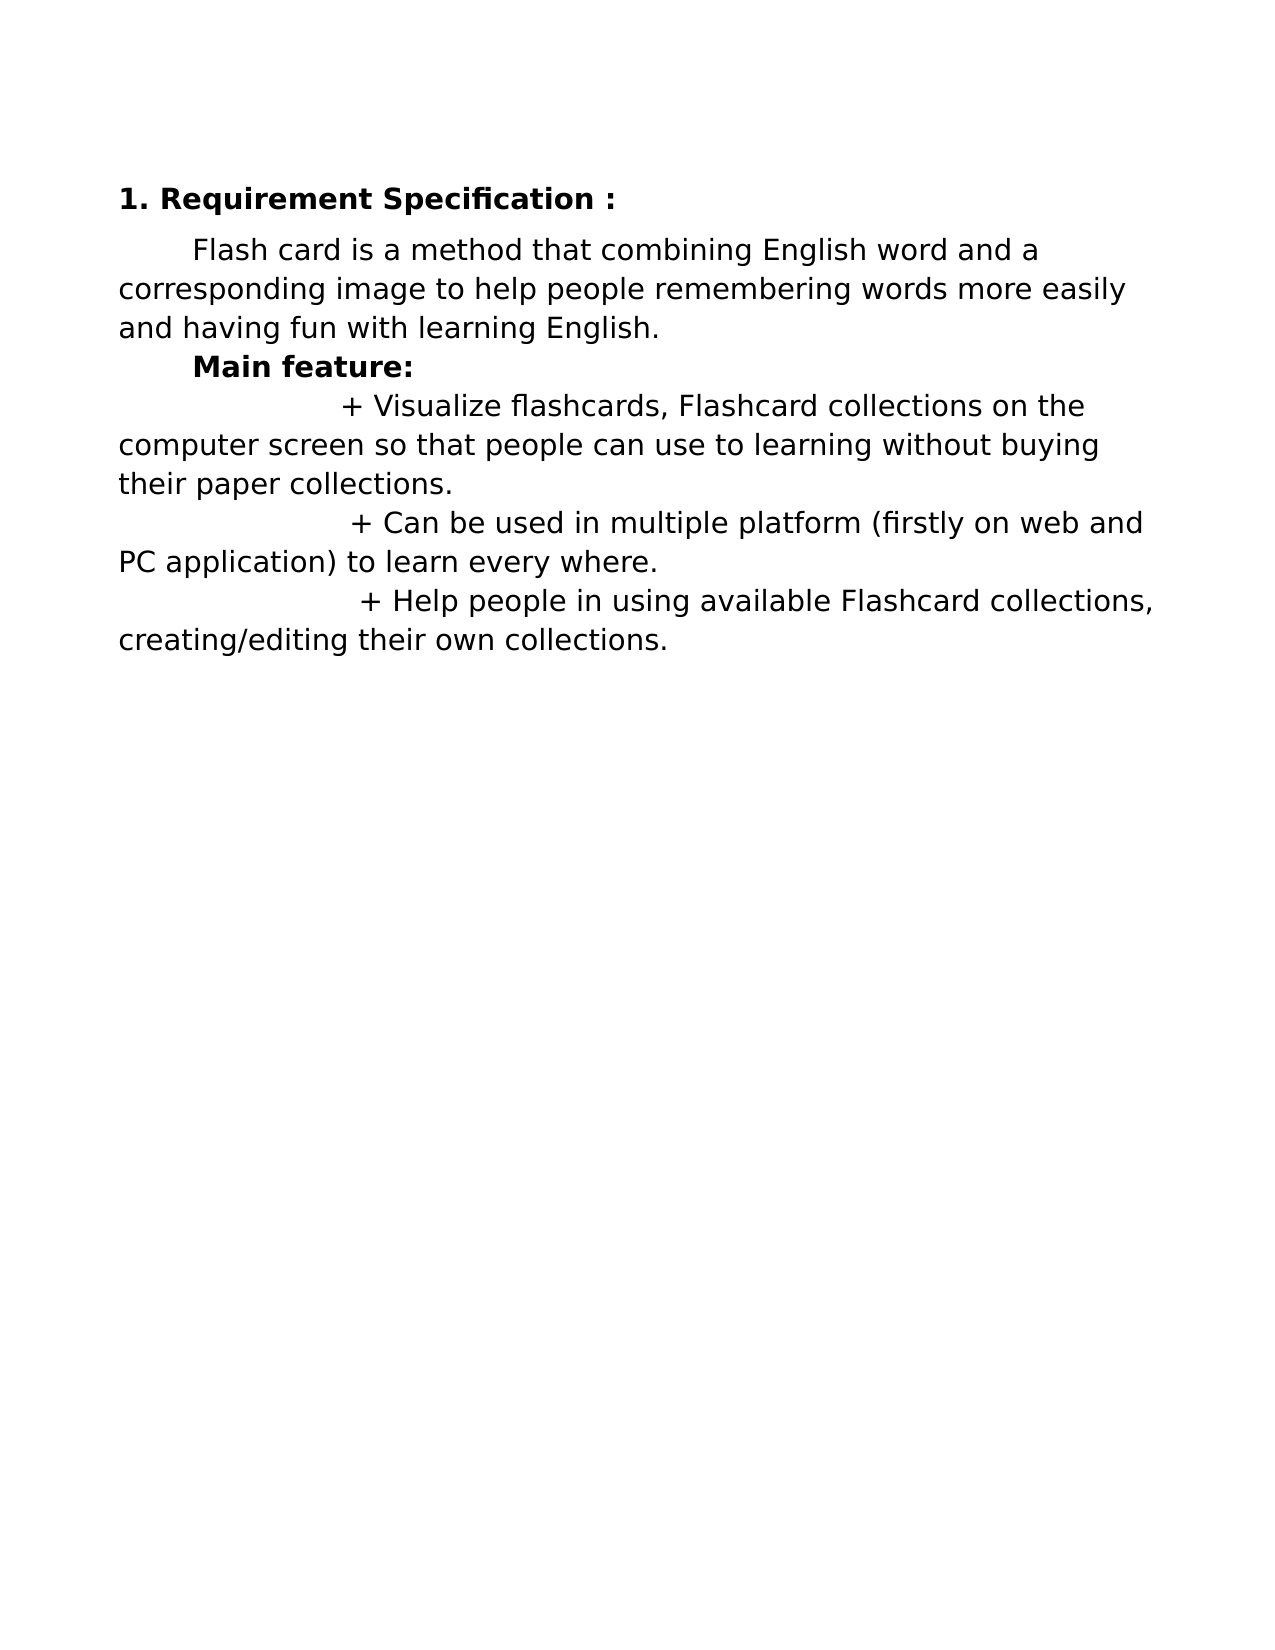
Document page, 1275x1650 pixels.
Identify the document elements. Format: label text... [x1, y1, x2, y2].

text + Visualize flashcards, Flashcard collections on the computer screen so that people can use to learning without buying their paper collections. [118, 389, 1157, 501]
text Flash card is a method that combining English word and a corresponding image to help people remembering words more easily and having fun with learning English. [118, 233, 1157, 345]
text Main feature: [118, 350, 1157, 384]
subtitle 1. Requirement Specification : [118, 182, 1157, 216]
text + Can be used in multiple platform (firstly on web and PC application) to learn every where. [118, 506, 1157, 579]
text + Help people in using available Flashcard collections, creating/editing their own collections. [118, 584, 1157, 657]
